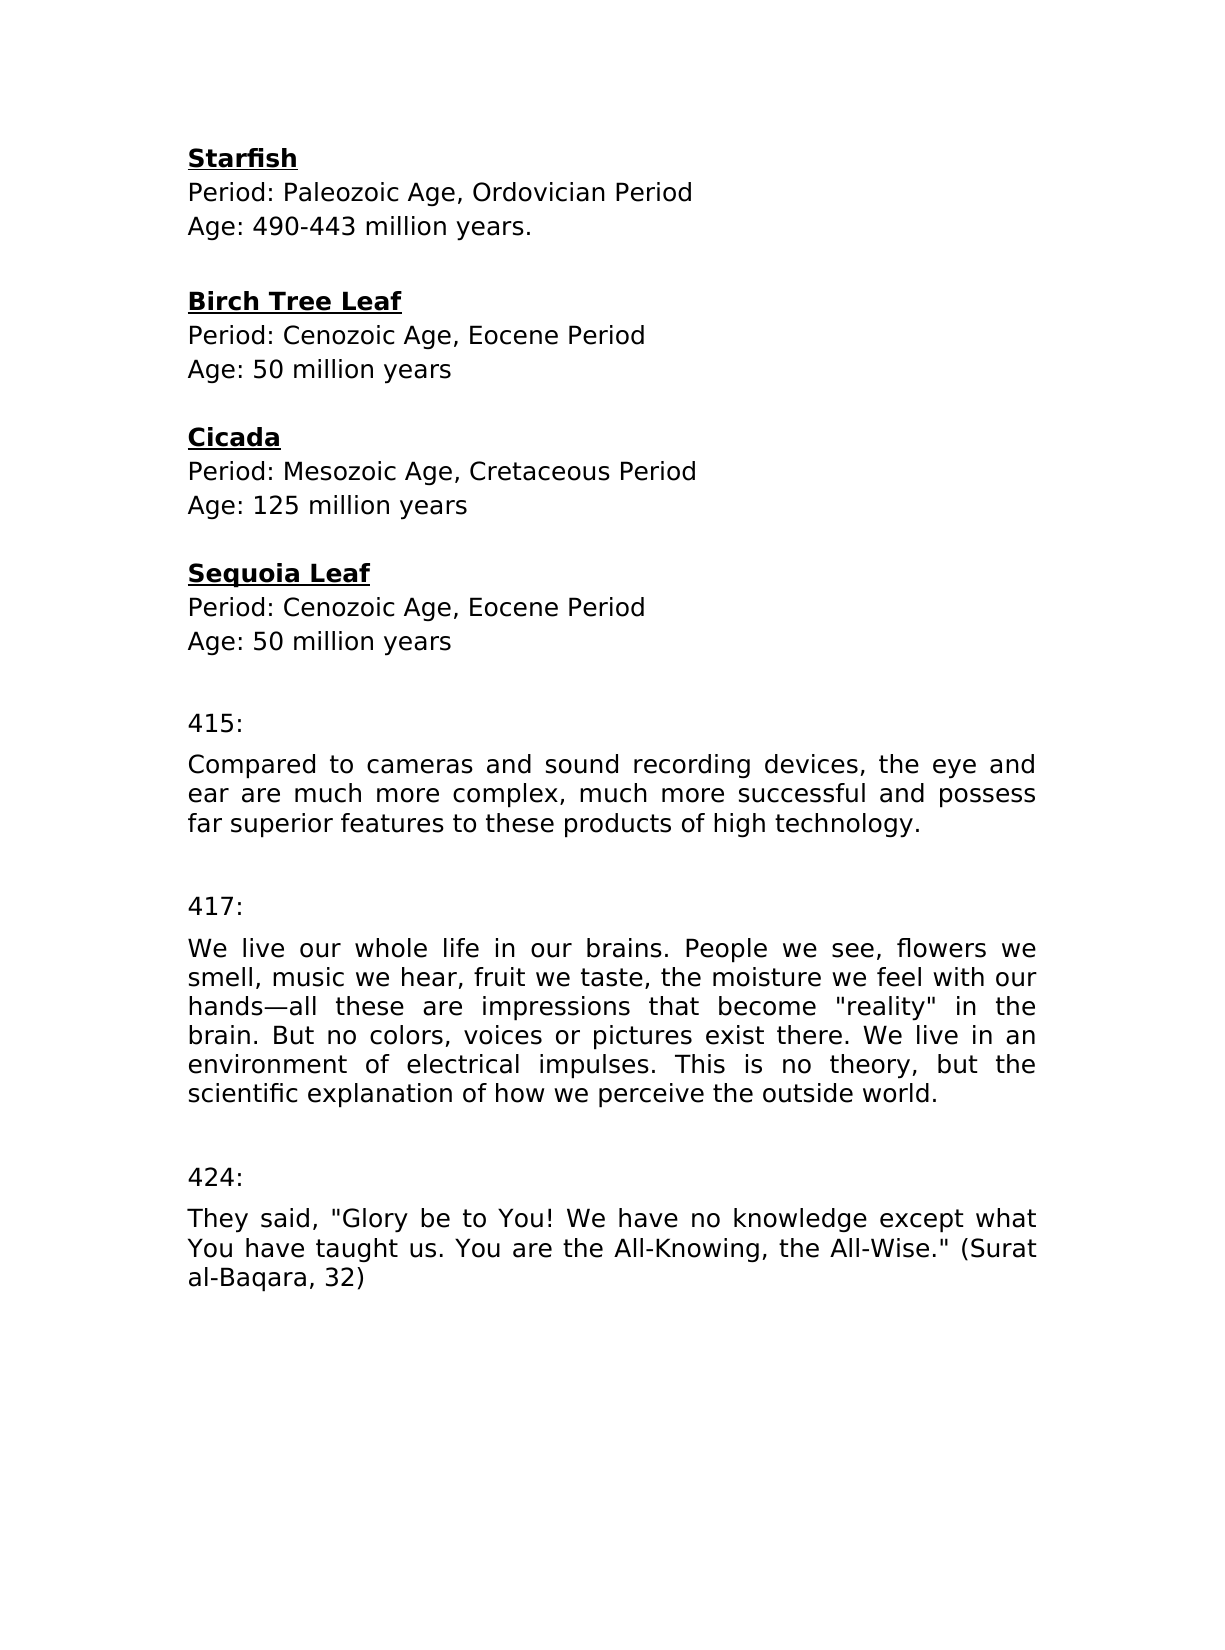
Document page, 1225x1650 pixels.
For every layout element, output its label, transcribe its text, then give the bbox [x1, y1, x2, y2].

text 424: [187, 1163, 1037, 1192]
text Starfish [187, 150, 1032, 171]
text Sequoia Leaf [187, 565, 1037, 587]
text They said, "Glory be to You! We have no knowledge except what You have taught us. You are the All-Knowing, the All-Wise." (Surat al-Baqara, 32) [187, 1204, 1037, 1292]
text Period: Mesozoic Age, Cretaceous Period [187, 463, 1037, 485]
text 417: [187, 892, 1037, 921]
text Birch Tree Leaf [187, 293, 1037, 315]
text Period: Cenozoic Age, Eocene Period [187, 599, 1037, 621]
text We live our whole life in our brains. People we see, flowers we smell, music we hear, fruit we taste, the moisture we feel with our hands—all these are impressions that become "reality" in the brain. But no colors, voices or pictures exist there. We live in an environment of electrical impulses. This is no theory, but the scientific explanation of how we perceive the outside world. [187, 934, 1037, 1109]
text Age: 50 million years [187, 633, 1037, 654]
text Compared to cameras and sound recording devices, the eye and ear are much more complex, much more successful and possess far superior features to these products of high technology. [187, 750, 1037, 838]
text Age: 490-443 million years. [187, 218, 1037, 239]
text Period: Cenozoic Age, Eocene Period [187, 327, 1037, 349]
text Cicada [187, 429, 1037, 451]
text Period: Paleozoic Age, Ordovician Period [187, 184, 1037, 205]
text 415: [187, 709, 1037, 738]
text Age: 125 million years [187, 497, 1037, 519]
text Age: 50 million years [187, 361, 1037, 383]
